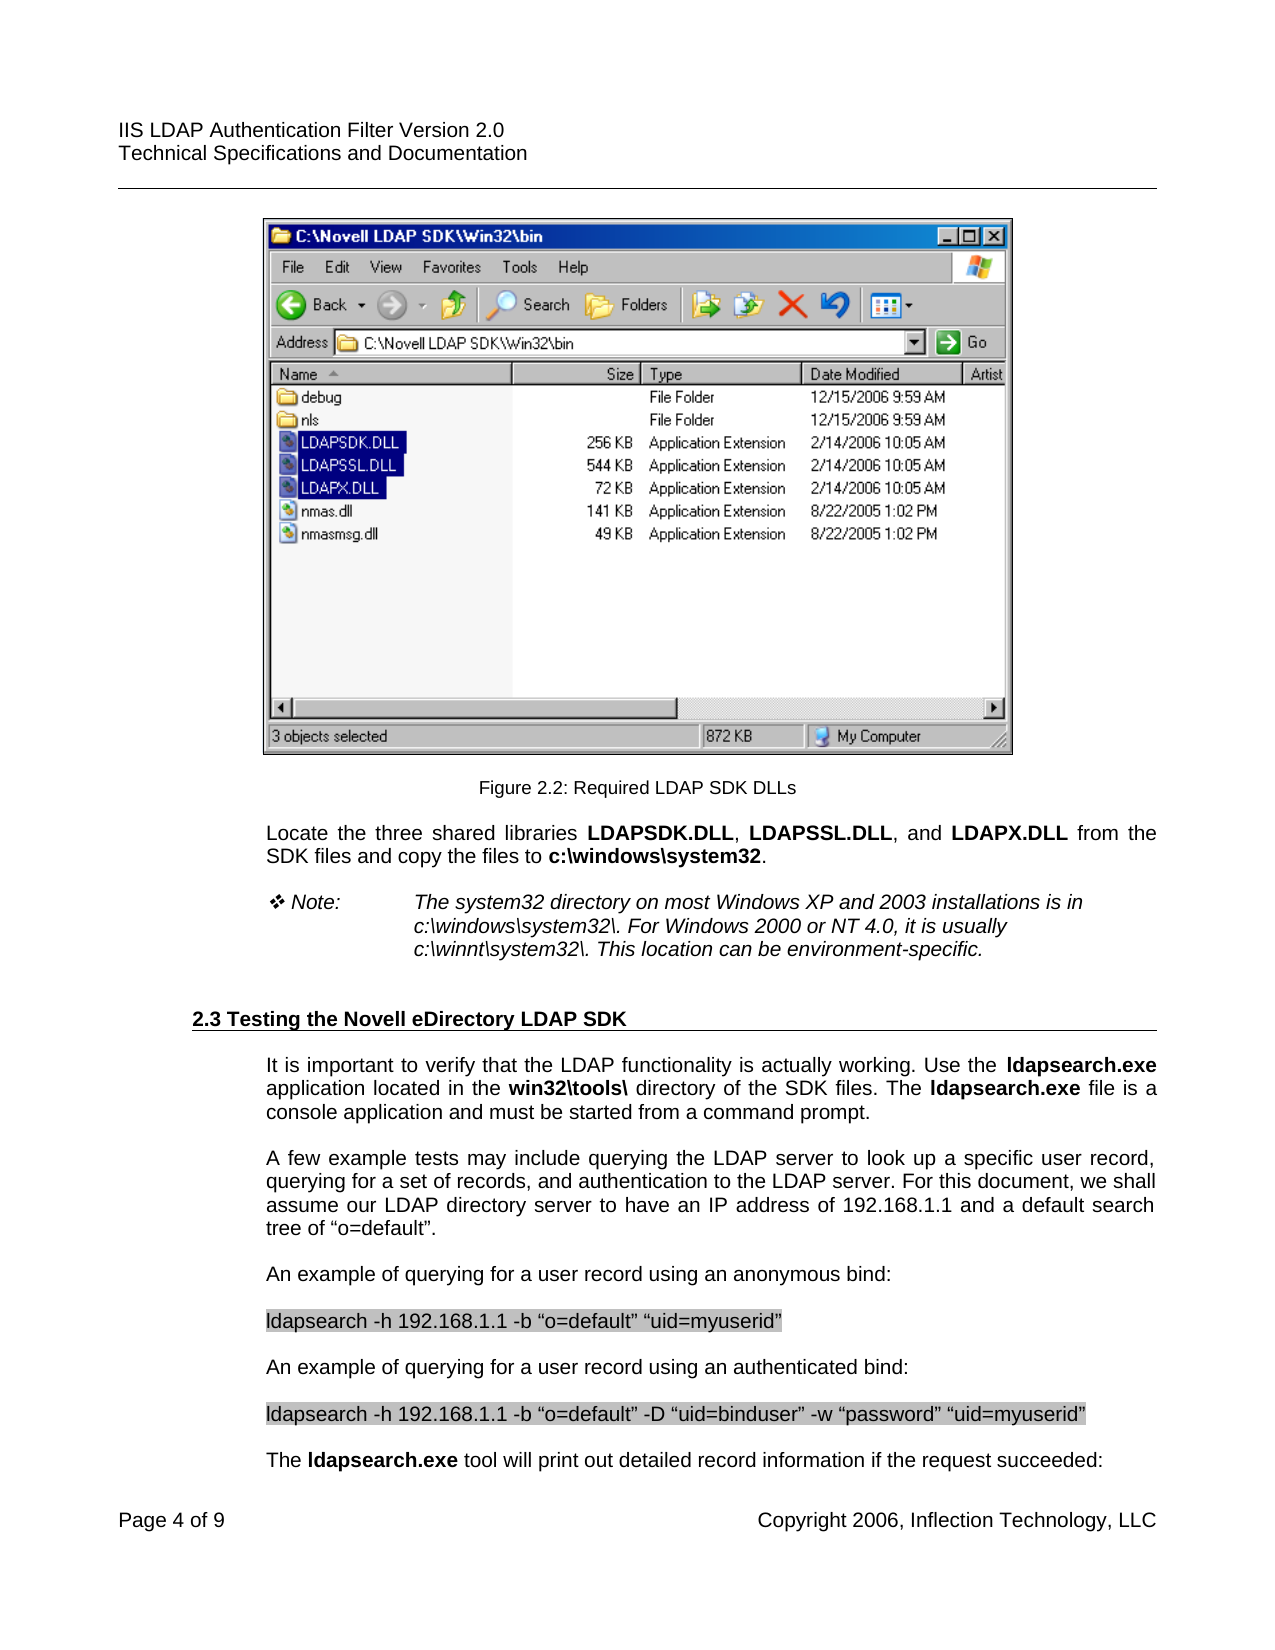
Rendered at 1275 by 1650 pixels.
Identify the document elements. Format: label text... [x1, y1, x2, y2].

text ldapsearch -h 192.168.1.1 -b “o=default” -D “uid=binduser” -w “password” “uid=myuserid” [266, 1402, 1157, 1425]
text ldapsearch -h 192.168.1.1 -b “o=default” “uid=myuserid” [266, 1309, 1157, 1332]
text Figure 2.2: Required LDAP SDK DLLs [118, 777, 1157, 798]
text c:\windows\system32\. For Windows 2000 or NT 4.0, it is usually [266, 914, 1157, 937]
text c:\winnt\system32\. This location can be environment-specific. [266, 937, 1157, 961]
text An example of querying for a user record using an anonymous bind: [266, 1263, 1157, 1286]
text An example of querying for a user record using an authenticated bind: [266, 1356, 1157, 1379]
text Locate the three shared libraries LDAPSDK.DLL, LDAPSSL.DLL, and LDAPX.DLL from the SDK files and copy the files to c:\windows\system32. [266, 821, 1157, 868]
text A few example tests may include querying the LDAP server to look up a specific user record, querying for a set of records, and authentication to the LDAP server. For this document, we shall assume our LDAP directory server to have an IP address of 192.168.1.1 and a default search tree of “o=default”. [266, 1147, 1157, 1239]
text The ldapsearch.exe tool will print out detailed record information if the request succeeded: [266, 1449, 1157, 1472]
text 2.3 Testing the Novell eDirectory LDAP SDK [192, 1007, 1157, 1030]
picture [264, 219, 1012, 754]
text It is important to verify that the LDAP functionality is actually working. Use the ldapsearch.exe application located in the win32\tools\ directory of the SDK files. The ldapsearch.exe file is a console application and must be started from a command prompt. [266, 1054, 1157, 1123]
text  Note: The system32 directory on most Windows XP and 2003 installations is in [266, 891, 1157, 914]
